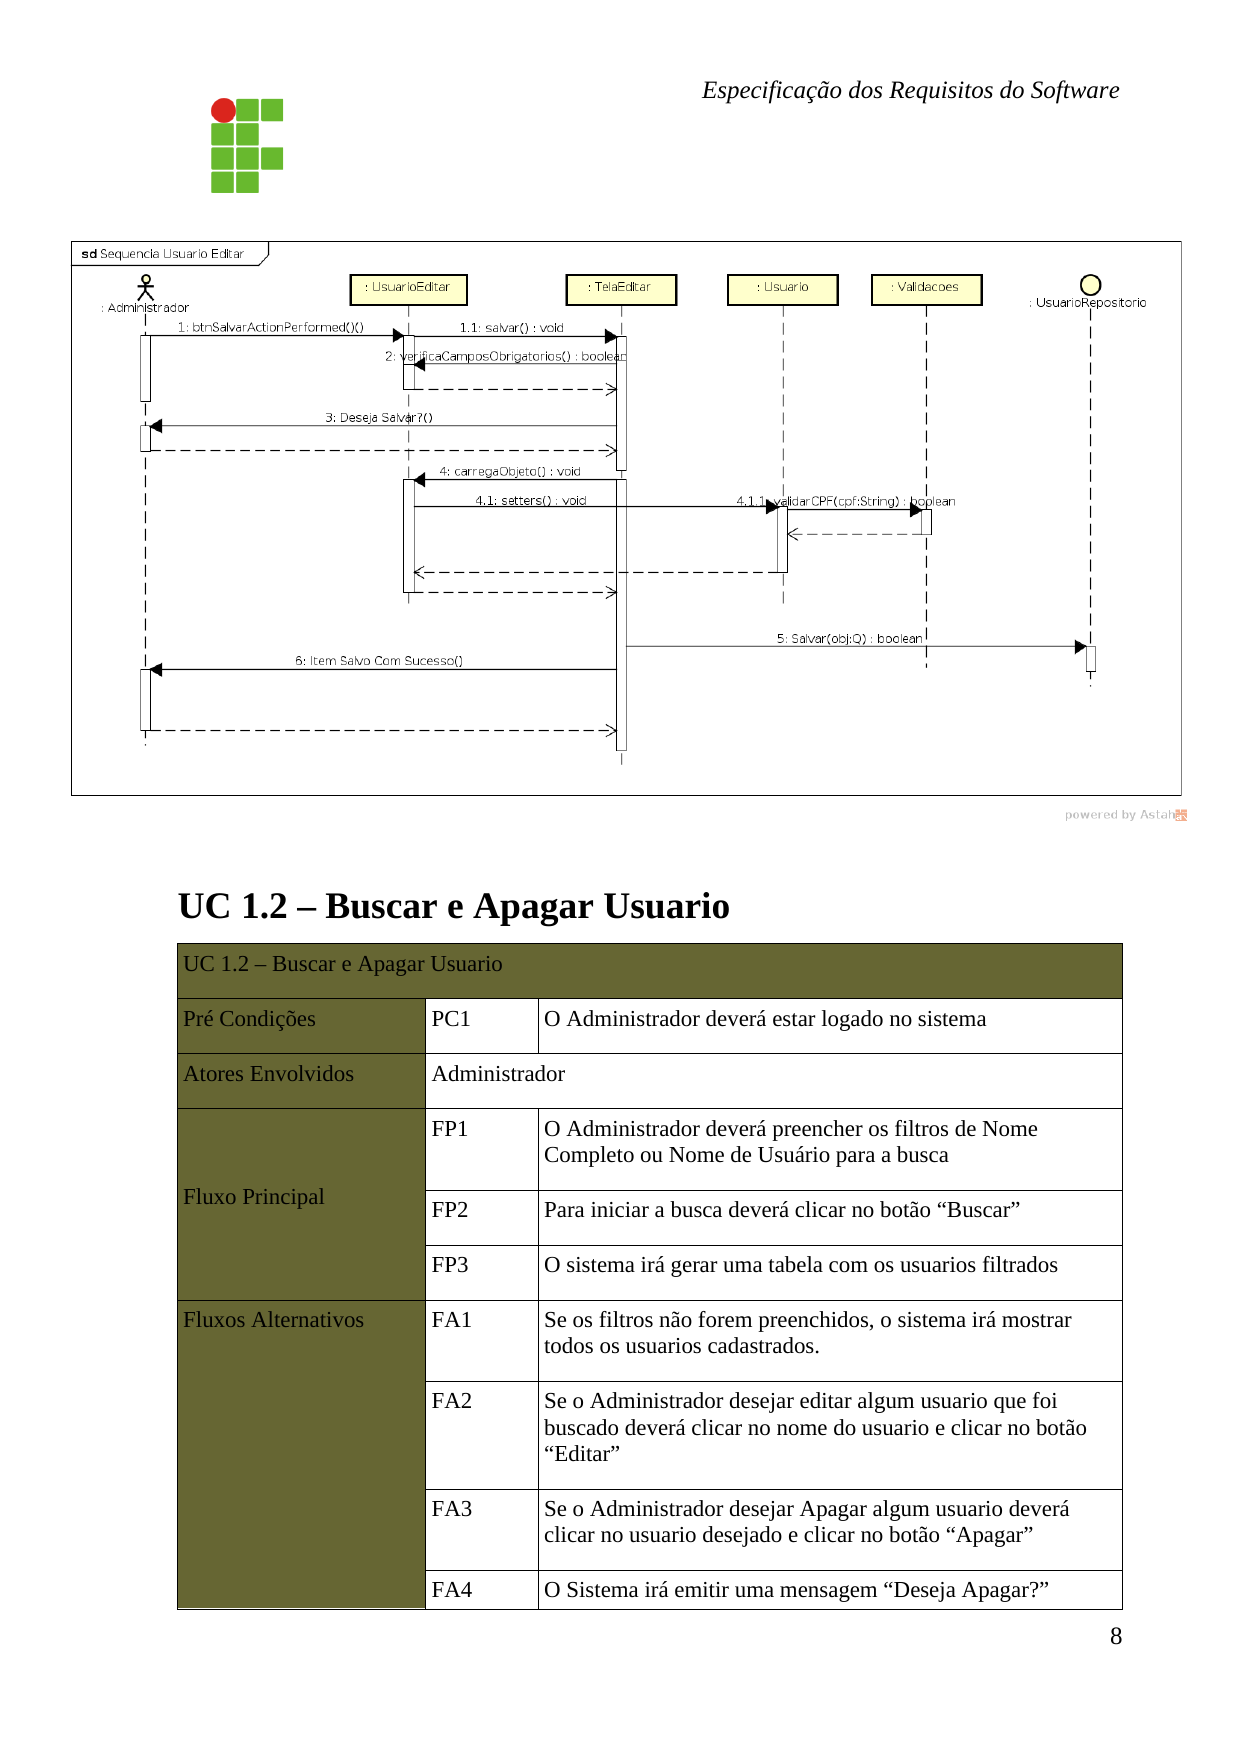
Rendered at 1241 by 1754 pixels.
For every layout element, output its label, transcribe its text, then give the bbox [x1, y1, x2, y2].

table_cell FA1 [426, 1301, 538, 1381]
table_cell Administrador [426, 1054, 1122, 1108]
table_cell PC1 [426, 999, 538, 1053]
table_cell Se os filtros não forem preenchidos, o sistema irá mostrar todos os usuarios cadastrados. [539, 1301, 1122, 1381]
table_cell Fluxo Principal [178, 1109, 425, 1300]
picture [208, 98, 284, 193]
table_cell FA4 [426, 1571, 538, 1608]
table_cell Fluxos Alternativos [178, 1301, 425, 1608]
table_cell Se o Administrador desejar editar algum usuario que foi buscado deverá clicar no nome do usuario e clicar no botão “Editar” [539, 1382, 1122, 1489]
picture [61, 231, 1190, 824]
table_cell FA3 [426, 1490, 538, 1570]
table_cell O Administrador deverá estar logado no sistema [539, 999, 1122, 1053]
table_header UC 1.2 – Buscar e Apagar Usuario [178, 944, 1122, 998]
table_cell FP3 [426, 1246, 538, 1300]
table_cell O Administrador deverá preencher os filtros de Nome Completo ou Nome de Usuário para a busca [539, 1109, 1122, 1190]
table_cell O Sistema irá emitir uma mensagem “Deseja Apagar?” [539, 1571, 1122, 1608]
table_cell FP1 [426, 1109, 538, 1190]
text UC 1.2 – Buscar e Apagar Usuario [177, 883, 1122, 927]
table_cell Se o Administrador desejar Apagar algum usuario deverá clicar no usuario desejado e clicar no botão “Apagar” [539, 1490, 1122, 1570]
table_cell O sistema irá gerar uma tabela com os usuarios filtrados [539, 1246, 1122, 1300]
table_cell Para iniciar a busca deverá clicar no botão “Buscar” [539, 1191, 1122, 1245]
table_cell Atores Envolvidos [178, 1054, 425, 1108]
table_cell FP2 [426, 1191, 538, 1245]
table_cell FA2 [426, 1382, 538, 1489]
table_cell Pré Condições [178, 999, 425, 1053]
